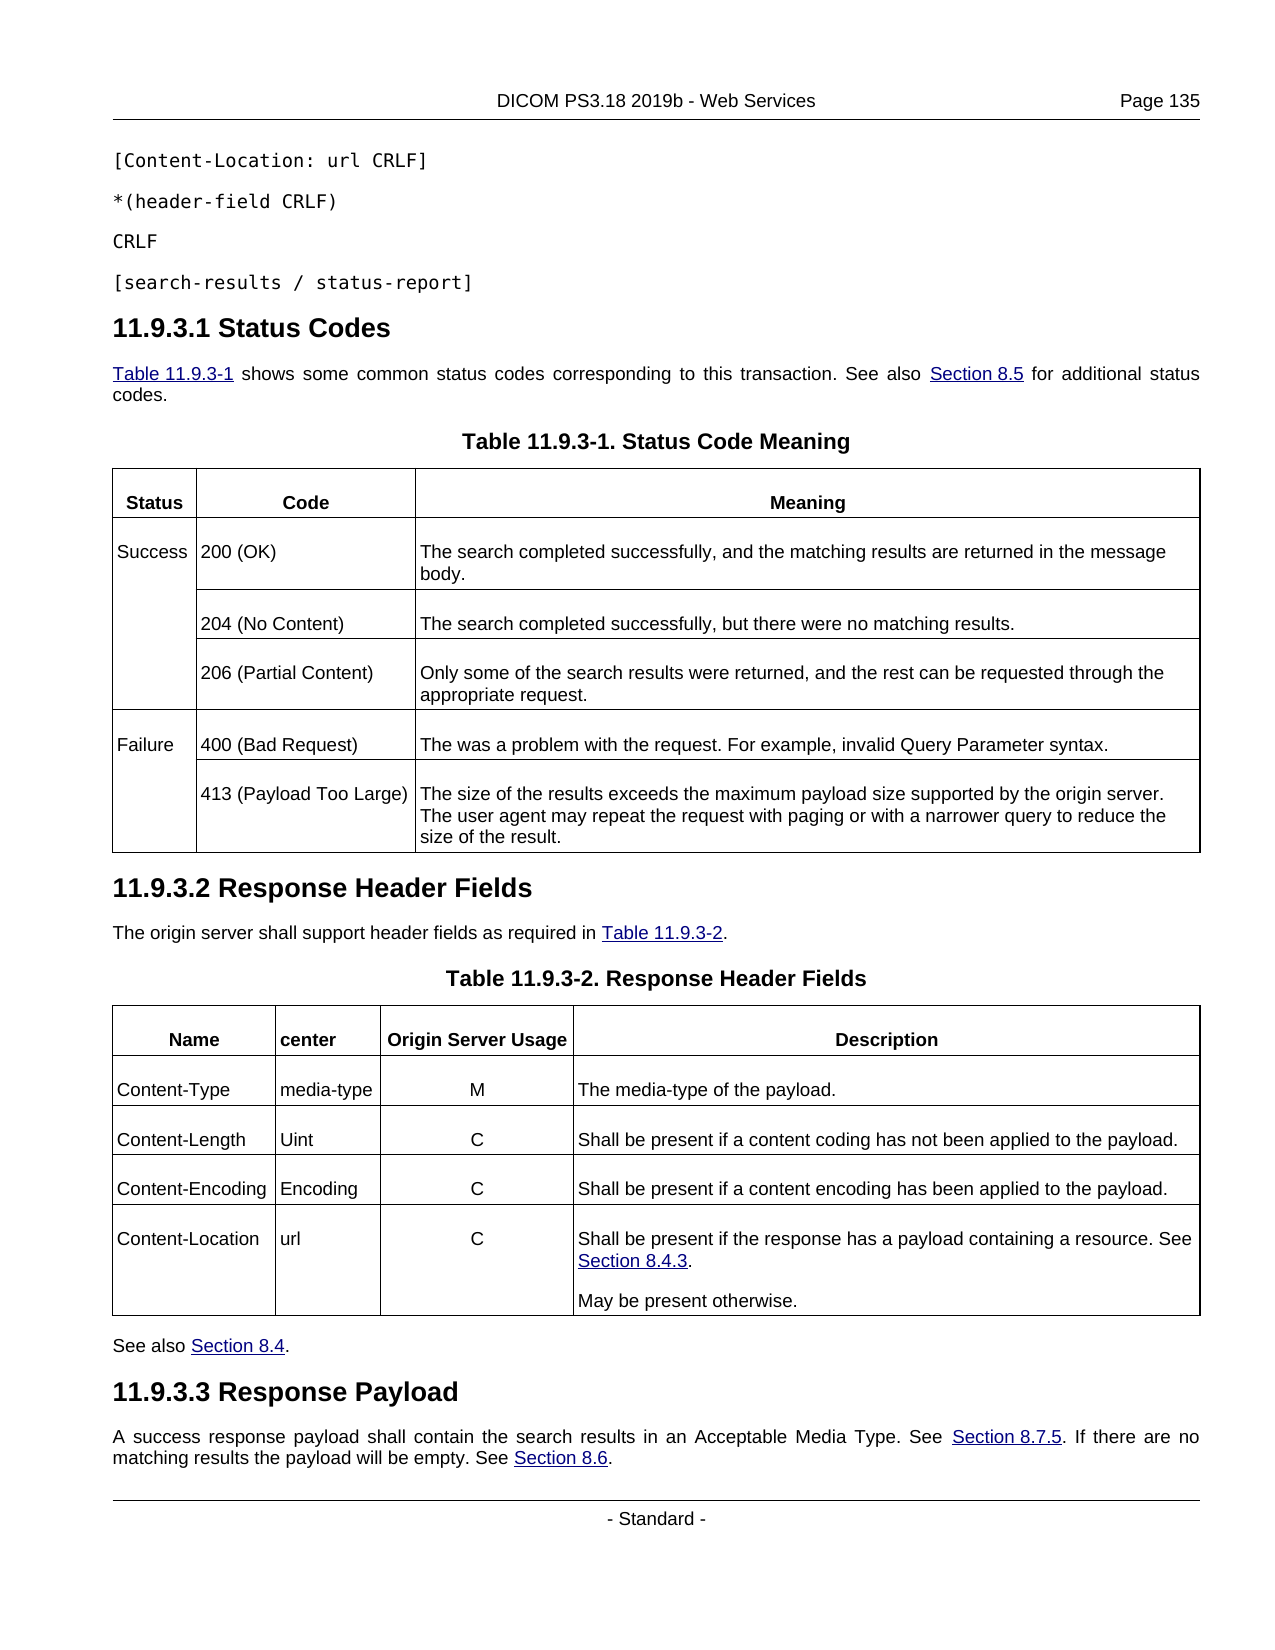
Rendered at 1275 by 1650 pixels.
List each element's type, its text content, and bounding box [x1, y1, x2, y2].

table_cell Success [113, 518, 196, 709]
table_cell Shall be present if a content encoding has been applied to the payload. [574, 1155, 1199, 1204]
table_cell url [276, 1205, 380, 1315]
text Table 11.9.3-1 shows some common status codes corresponding to this transaction. See also Section 8.5 for additional status codes. [112, 362, 1200, 406]
text 11.9.3.3 Response Payload [112, 1376, 1200, 1407]
table_header Meaning [416, 469, 1199, 517]
text A success response payload shall contain the search results in an Acceptable Media Type. See Section 8.7.5. If there are no matching results the payload will be empty. See Section 8.6. [112, 1426, 1200, 1469]
text [search-results / status-report] [112, 272, 1200, 294]
table_cell Uint [276, 1106, 380, 1154]
table_cell 200 (OK) [197, 518, 415, 588]
table_cell Content-Length [113, 1106, 275, 1154]
table_cell The size of the results exceeds the maximum payload size supported by the origin server. The user agent may repeat the request with paging or with a narrower query to reduce the size of the result. [416, 760, 1199, 852]
table_cell Content-Encoding [113, 1155, 275, 1204]
table_cell Content-Type [113, 1056, 275, 1104]
table_header Description [574, 1006, 1199, 1055]
text Table 11.9.3-1. Status Code Meaning [112, 428, 1200, 454]
table_cell Shall be present if the response has a payload containing a resource. See Section 8.4.3. May be present otherwise. [574, 1205, 1199, 1315]
text CRLF [112, 231, 1200, 253]
text [Content-Location: url CRLF] [112, 150, 1200, 172]
table_cell The was a problem with the request. For example, invalid Query Parameter syntax. [416, 710, 1199, 759]
table_cell 204 (No Content) [197, 590, 415, 638]
table_cell C [381, 1205, 573, 1315]
table_cell Content-Location [113, 1205, 275, 1315]
table_cell media-type [276, 1056, 380, 1104]
table_cell 206 (Partial Content) [197, 639, 415, 709]
table_cell M [381, 1056, 573, 1104]
table_cell Only some of the search results were returned, and the rest can be requested through the appropriate request. [416, 639, 1199, 709]
text The origin server shall support header fields as required in Table 11.9.3-2. [112, 922, 1200, 943]
table_cell The media-type of the payload. [574, 1056, 1199, 1104]
table_cell The search completed successfully, and the matching results are returned in the message body. [416, 518, 1199, 588]
table_header Origin Server Usage [381, 1006, 573, 1055]
table_cell C [381, 1155, 573, 1204]
table_header Code [197, 469, 415, 517]
text 11.9.3.1 Status Codes [112, 312, 1200, 344]
table_cell 413 (Payload Too Large) [197, 760, 415, 852]
table_cell Failure [113, 710, 196, 852]
table_cell Encoding [276, 1155, 380, 1204]
table_cell C [381, 1106, 573, 1154]
text *(header-field CRLF) [112, 191, 1200, 212]
table_header Name [113, 1006, 275, 1055]
text See also Section 8.4. [112, 1335, 1200, 1357]
text Table 11.9.3-2. Response Header Fields [112, 966, 1200, 992]
table_cell The search completed successfully, but there were no matching results. [416, 590, 1199, 638]
table_header Status [113, 469, 196, 517]
text 11.9.3.2 Response Header Fields [112, 872, 1200, 903]
table_cell Shall be present if a content coding has not been applied to the payload. [574, 1106, 1199, 1154]
table_header center [276, 1006, 380, 1055]
table_cell 400 (Bad Request) [197, 710, 415, 759]
